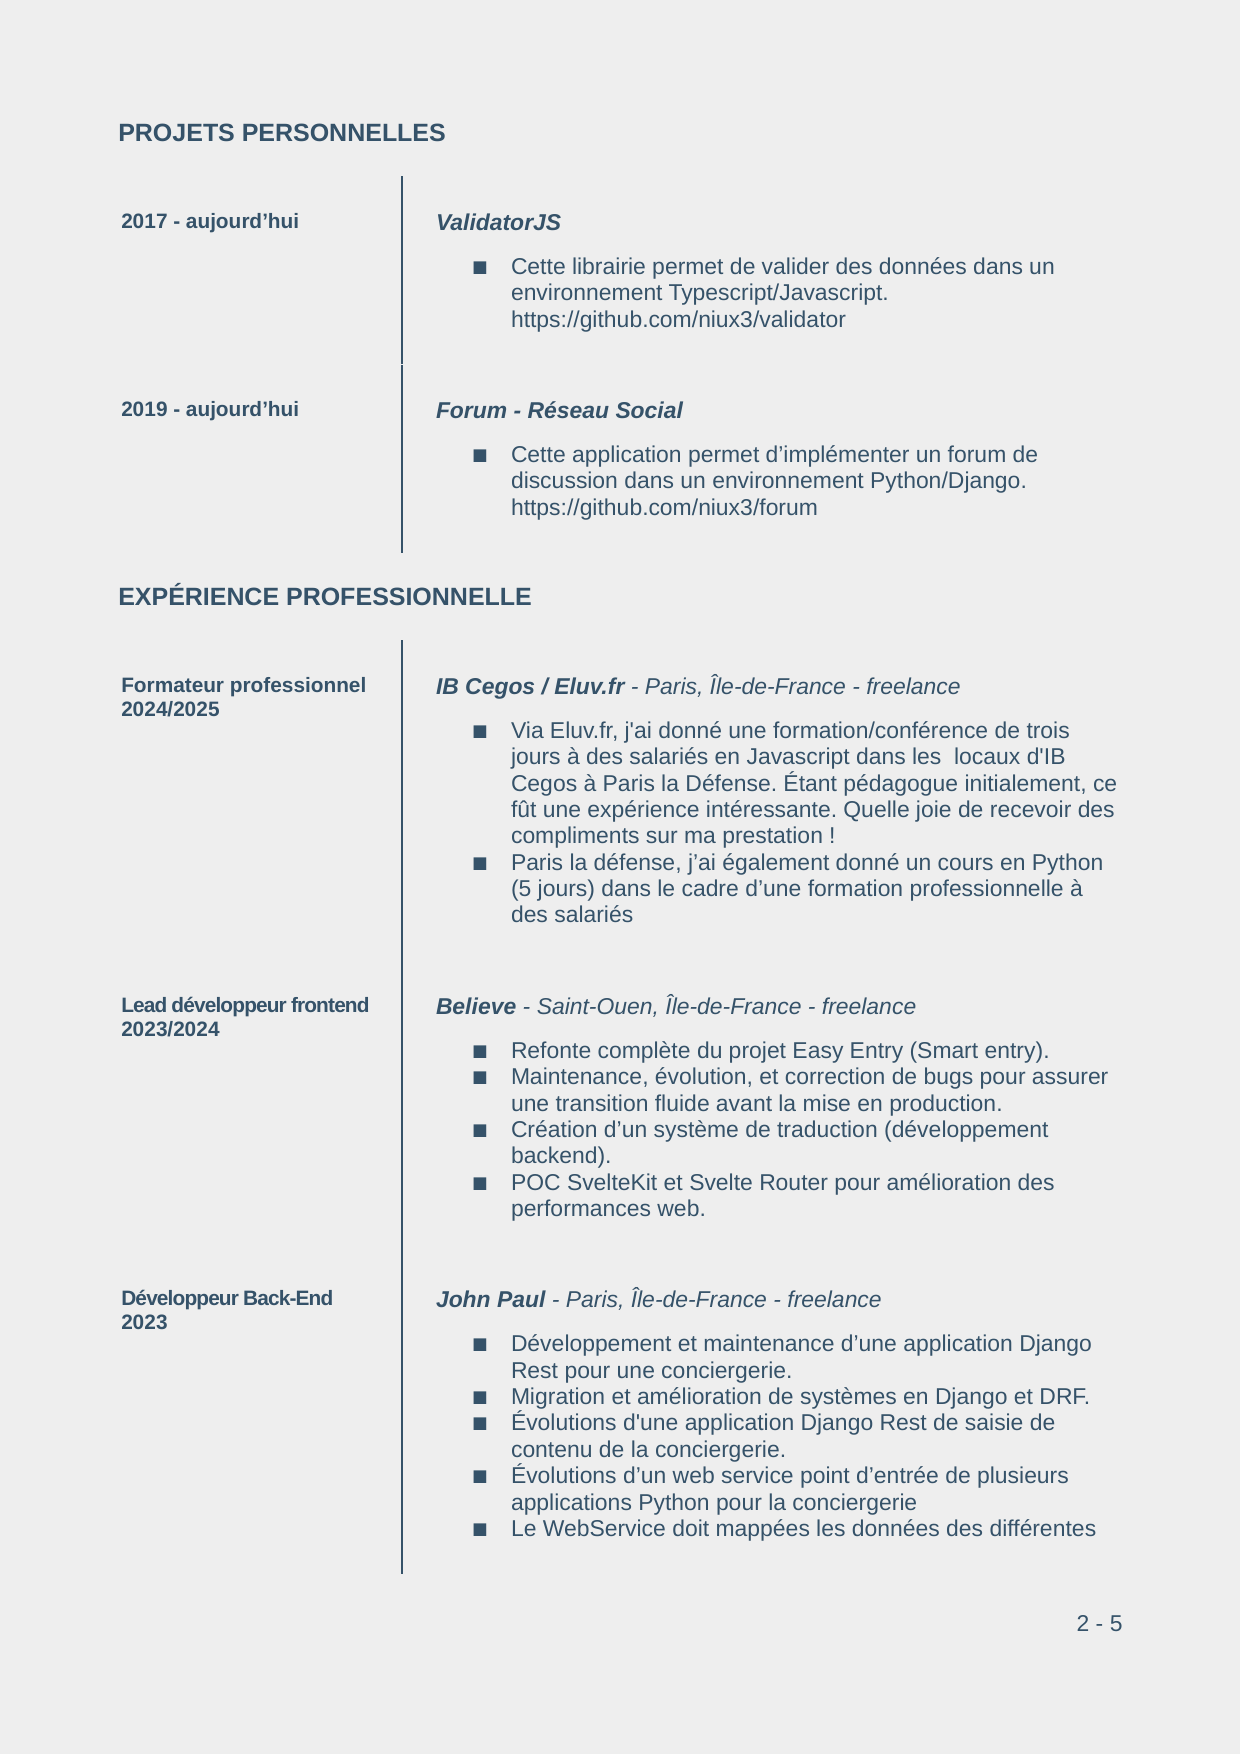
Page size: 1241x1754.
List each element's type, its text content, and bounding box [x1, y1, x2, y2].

table_cell Believe - Saint-Ouen, Île-de-France - freelance Refonte complète du projet Easy Entry (Smart entry). Maintenance, évolution, et correction de bugs pour assurer une transition fluide avant la mise en production. Création d’un système de traduction (développement backend). POC SvelteKit et Svelte Router pour amélioration des performances web. [403, 960, 1122, 1254]
text Projets personnelles [118, 118, 1122, 147]
table_header IB Cegos / Eluv.fr - Paris, Île-de-France - freelance Via Eluv.fr, j'ai donné une formation/conférence de trois jours à des salariés en Javascript dans les locaux d'IB Cegos à Paris la Défense. Étant pédagogue initialement, ce fût une expérience intéressante. Quelle joie de recevoir des compliments sur ma prestation ! Paris la défense, j’ai également donné un cours en Python (5 jours) dans le cadre d’une formation professionnelle à des salariés [403, 640, 1122, 960]
table_cell Forum - Réseau Social Cette application permet d’implémenter un forum de discussion dans un environnement Python/Django. https://github.com/niux3/forum [403, 365, 1122, 553]
table_cell Lead développeur frontend 2023/2024 [118, 960, 401, 1254]
table_cell 2019 - aujourd’hui [118, 365, 401, 553]
table_header ValidatorJS Cette librairie permet de valider des données dans un environnement Typescript/Javascript. https://github.com/niux3/validator [403, 176, 1122, 364]
text Expérience professionnelle [118, 582, 1122, 611]
table_header 2017 - aujourd’hui [118, 176, 401, 364]
table_cell Développeur Back-End 2023 [118, 1254, 401, 1574]
table_header Formateur professionnel 2024/2025 [118, 640, 401, 960]
table_cell John Paul - Paris, Île-de-France - freelance Développement et maintenance d’une application Django Rest pour une conciergerie. Migration et amélioration de systèmes en Django et DRF. Évolutions d'une application Django Rest de saisie de contenu de la conciergerie. Évolutions d’un web service point d’entrée de plusieurs applications Python pour la conciergerie Le WebService doit mappées les données des différentes [403, 1254, 1122, 1574]
